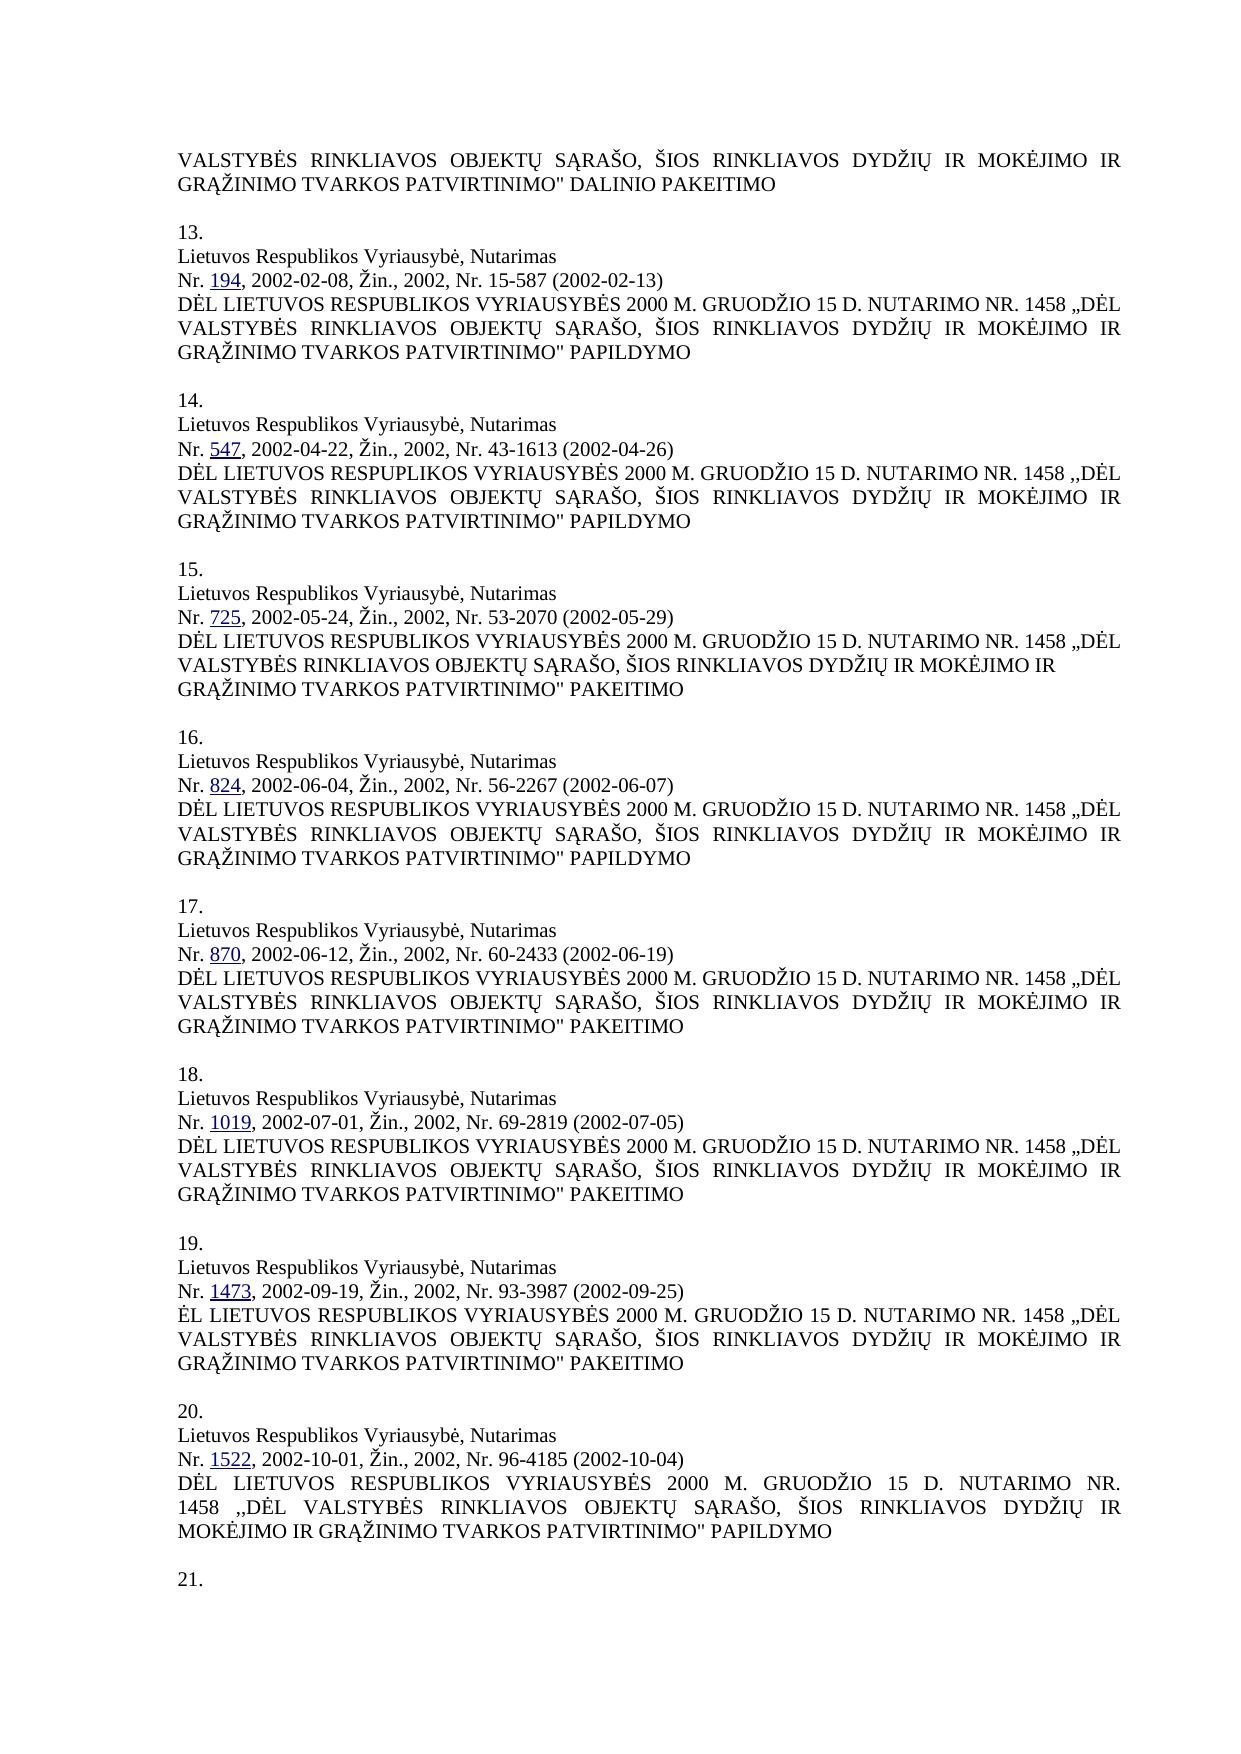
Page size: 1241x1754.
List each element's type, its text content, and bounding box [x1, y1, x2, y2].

text 15. [177, 557, 1122, 581]
text Lietuvos Respublikos Vyriausybė, Nutarimas [177, 581, 1122, 605]
text Lietuvos Respublikos Vyriausybė, Nutarimas [177, 1254, 1122, 1279]
text Nr. 725, 2002-05-24, Žin., 2002, Nr. 53-2070 (2002-05-29) [177, 605, 1122, 629]
text VALSTYBĖS RINKLIAVOS OBJEKTŲ SĄRAŠO, ŠIOS RINKLIAVOS DYDŽIŲ IR MOKĖJIMO IR GRĄŽINIMO TVARKOS PATVIRTINIMO" DALINIO PAKEITIMO [177, 148, 1122, 196]
text Lietuvos Respublikos Vyriausybė, Nutarimas [177, 244, 1122, 268]
text DĖL LIETUVOS RESPUPLIKOS VYRIAUSYBĖS 2000 M. GRUODŽIO 15 D. NUTARIMO NR. 1458 ,,DĖL VALSTYBĖS RINKLIAVOS OBJEKTŲ SĄRAŠO, ŠIOS RINKLIAVOS DYDŽIŲ IR MOKĖJIMO IR GRĄŽINIMO TVARKOS PATVIRTINIMO" PAPILDYMO [177, 461, 1122, 533]
text Nr. 194, 2002-02-08, Žin., 2002, Nr. 15-587 (2002-02-13) [177, 268, 1122, 292]
text DĖL LIETUVOS RESPUBLIKOS VYRIAUSYBĖS 2000 M. GRUODŽIO 15 D. NUTARIMO NR. 1458 „DĖL VALSTYBĖS RINKLIAVOS OBJEKTŲ SĄRAŠO, ŠIOS RINKLIAVOS DYDŽIŲ IR MOKĖJIMO IR GRĄŽINIMO TVARKOS PATVIRTINIMO" PAKEITIMO [177, 629, 1122, 701]
text 17. [177, 894, 1122, 918]
text ĖL LIETUVOS RESPUBLIKOS VYRIAUSYBĖS 2000 M. GRUODŽIO 15 D. NUTARIMO NR. 1458 „DĖL VALSTYBĖS RINKLIAVOS OBJEKTŲ SĄRAŠO, ŠIOS RINKLIAVOS DYDŽIŲ IR MOKĖJIMO IR GRĄŽINIMO TVARKOS PATVIRTINIMO" PAKEITIMO [177, 1303, 1122, 1375]
text 21. [177, 1567, 1122, 1591]
text 20. [177, 1399, 1122, 1423]
text Nr. 870, 2002-06-12, Žin., 2002, Nr. 60-2433 (2002-06-19) [177, 942, 1122, 966]
text Nr. 824, 2002-06-04, Žin., 2002, Nr. 56-2267 (2002-06-07) [177, 773, 1122, 797]
text Nr. 1019, 2002-07-01, Žin., 2002, Nr. 69-2819 (2002-07-05) [177, 1110, 1122, 1134]
text 18. [177, 1062, 1122, 1086]
text DĖL LIETUVOS RESPUBLIKOS VYRIAUSYBĖS 2000 M. GRUODŽIO 15 D. NUTARIMO NR. 1458 ,,DĖL VALSTYBĖS RINKLIAVOS OBJEKTŲ SĄRAŠO, ŠIOS RINKLIAVOS DYDŽIŲ IR MOKĖJIMO IR GRĄŽINIMO TVARKOS PATVIRTINIMO" PAPILDYMO [177, 1471, 1122, 1543]
text 19. [177, 1231, 1122, 1254]
text 16. [177, 725, 1122, 749]
text DĖL LIETUVOS RESPUBLIKOS VYRIAUSYBĖS 2000 M. GRUODŽIO 15 D. NUTARIMO NR. 1458 „DĖL VALSTYBĖS RINKLIAVOS OBJEKTŲ SĄRAŠO, ŠIOS RINKLIAVOS DYDŽIŲ IR MOKĖJIMO IR GRĄŽINIMO TVARKOS PATVIRTINIMO" PAKEITIMO [177, 1134, 1122, 1206]
text Lietuvos Respublikos Vyriausybė, Nutarimas [177, 412, 1122, 436]
text Nr. 1473, 2002-09-19, Žin., 2002, Nr. 93-3987 (2002-09-25) [177, 1279, 1122, 1303]
text Lietuvos Respublikos Vyriausybė, Nutarimas [177, 749, 1122, 773]
text Lietuvos Respublikos Vyriausybė, Nutarimas [177, 1423, 1122, 1447]
text Lietuvos Respublikos Vyriausybė, Nutarimas [177, 918, 1122, 942]
text Lietuvos Respublikos Vyriausybė, Nutarimas [177, 1086, 1122, 1110]
text Nr. 1522, 2002-10-01, Žin., 2002, Nr. 96-4185 (2002-10-04) [177, 1447, 1122, 1471]
text DĖL LIETUVOS RESPUBLIKOS VYRIAUSYBĖS 2000 M. GRUODŽIO 15 D. NUTARIMO NR. 1458 „DĖL VALSTYBĖS RINKLIAVOS OBJEKTŲ SĄRAŠO, ŠIOS RINKLIAVOS DYDŽIŲ IR MOKĖJIMO IR GRĄŽINIMO TVARKOS PATVIRTINIMO" PAKEITIMO [177, 966, 1122, 1038]
text DĖL LIETUVOS RESPUBLIKOS VYRIAUSYBĖS 2000 M. GRUODŽIO 15 D. NUTARIMO NR. 1458 „DĖL VALSTYBĖS RINKLIAVOS OBJEKTŲ SĄRAŠO, ŠIOS RINKLIAVOS DYDŽIŲ IR MOKĖJIMO IR GRĄŽINIMO TVARKOS PATVIRTINIMO" PAPILDYMO [177, 292, 1122, 364]
text Nr. 547, 2002-04-22, Žin., 2002, Nr. 43-1613 (2002-04-26) [177, 436, 1122, 461]
text DĖL LIETUVOS RESPUBLIKOS VYRIAUSYBĖS 2000 M. GRUODŽIO 15 D. NUTARIMO NR. 1458 „DĖL VALSTYBĖS RINKLIAVOS OBJEKTŲ SĄRAŠO, ŠIOS RINKLIAVOS DYDŽIŲ IR MOKĖJIMO IR GRĄŽINIMO TVARKOS PATVIRTINIMO" PAPILDYMO [177, 797, 1122, 869]
text 14. [177, 388, 1122, 412]
text 13. [177, 220, 1122, 244]
